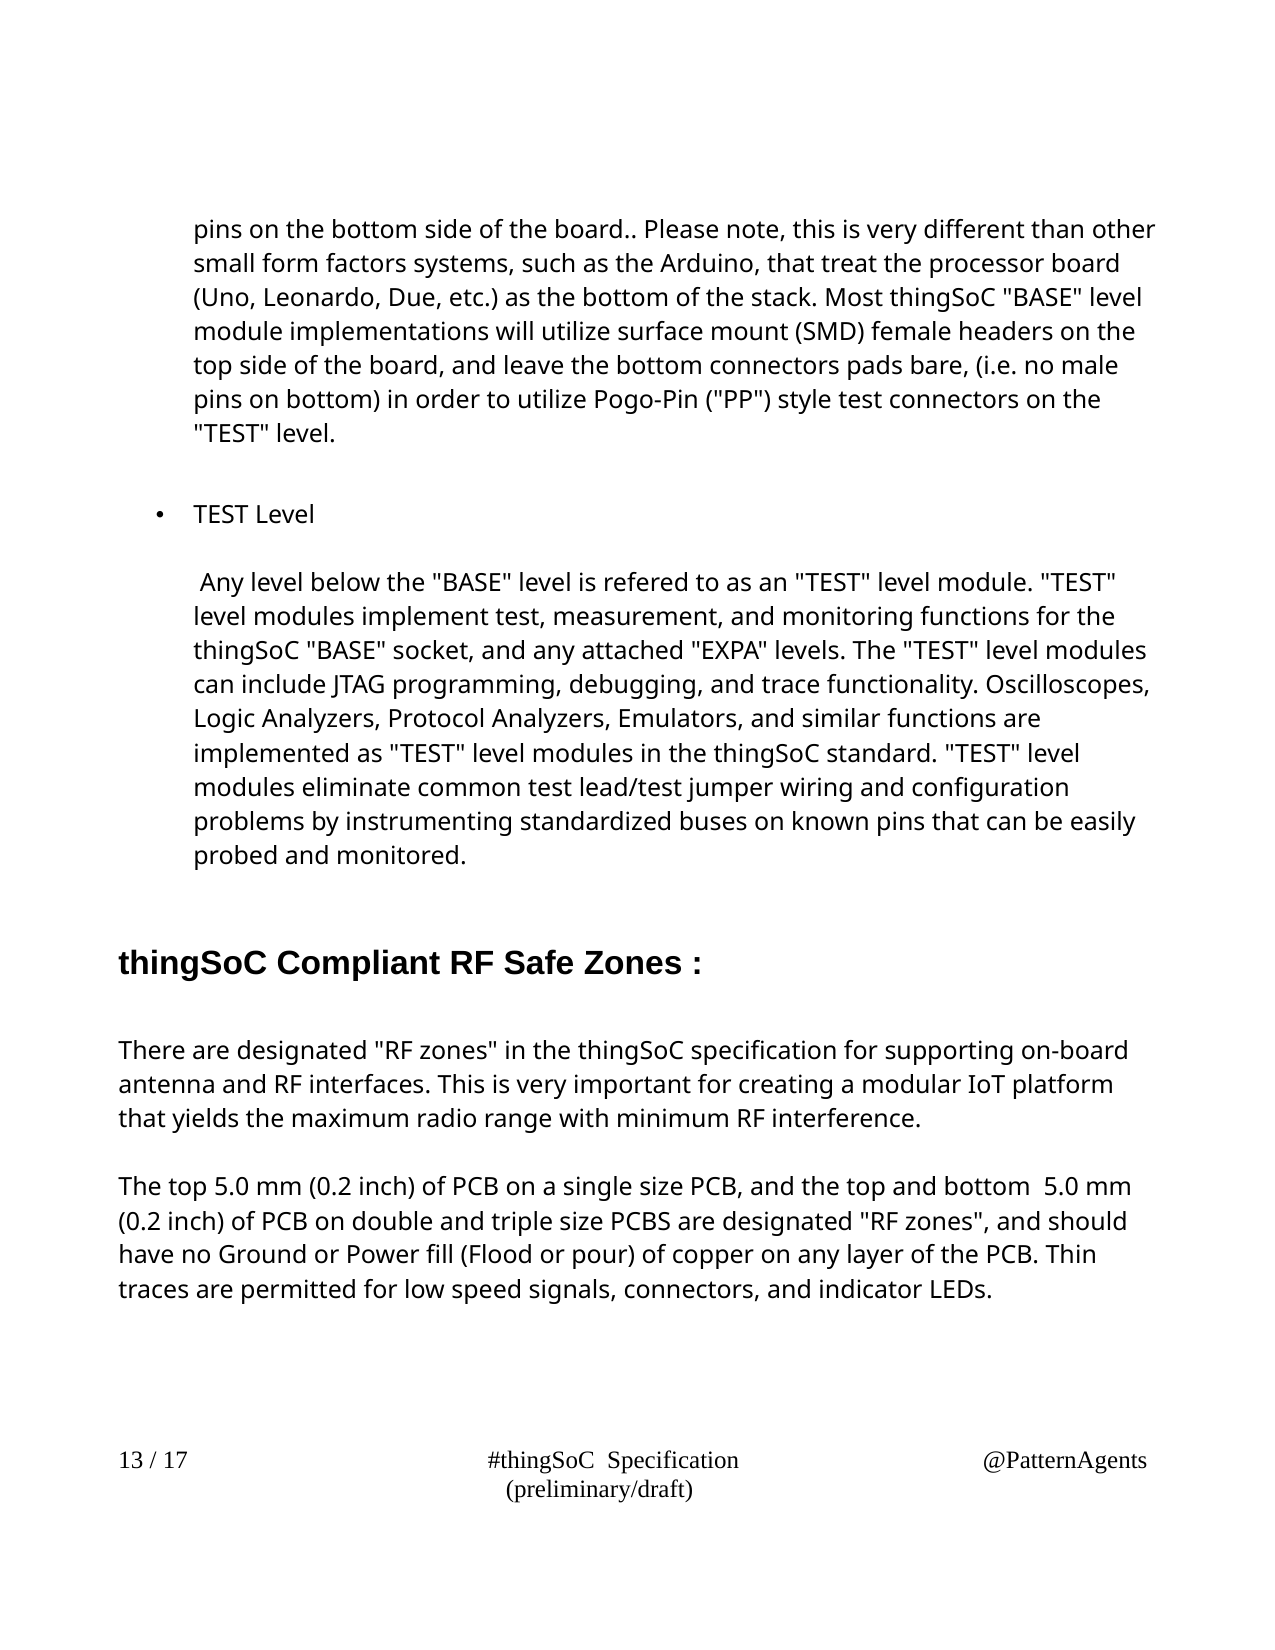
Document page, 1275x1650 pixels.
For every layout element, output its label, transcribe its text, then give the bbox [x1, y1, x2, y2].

subtitle thingSoC Compliant RF Safe Zones : [118, 943, 1157, 1020]
list TEST Level Any level below the "BASE" level is refered to as an "TEST" level module. "TEST" level modules implement test, measurement, and monitoring functions for the thingSoC "BASE" socket, and any attached "EXPA" levels. The "TEST" level modules can include JTAG programming, debugging, and trace functionality. Oscilloscopes, Logic Analyzers, Protocol Analyzers, Emulators, and similar functions are implemented as "TEST" level modules in the thingSoC standard. "TEST" level modules eliminate common test lead/test jumper wiring and configuration problems by instrumenting standardized buses on known pins that can be easily probed and monitored. [156, 497, 1157, 906]
text There are designated "RF zones" in the thingSoC specification for supporting on-board antenna and RF interfaces. This is very important for creating a modular IoT platform that yields the maximum radio range with minimum RF interference. The top 5.0 mm (0.2 inch) of PCB on a single size PCB, and the top and bottom 5.0 mm (0.2 inch) of PCB on double and triple size PCBS are designated "RF zones", and should have no Ground or Power fill (Flood or pour) of copper on any layer of the PCB. Thin traces are permitted for low speed signals, connectors, and indicator LEDs. [118, 1033, 1157, 1305]
list pins on the bottom side of the board.. Please note, this is very different than other small form factors systems, such as the Arduino, that treat the processor board (Uno, Leonardo, Due, etc.) as the bottom of the stack. Most thingSoC "BASE" level module implementations will utilize surface mount (SMD) female headers on the top side of the board, and leave the bottom connectors pads bare, (i.e. no male pins on bottom) in order to utilize Pogo-Pin ("PP") style test connectors on the "TEST" level. [156, 212, 1157, 484]
